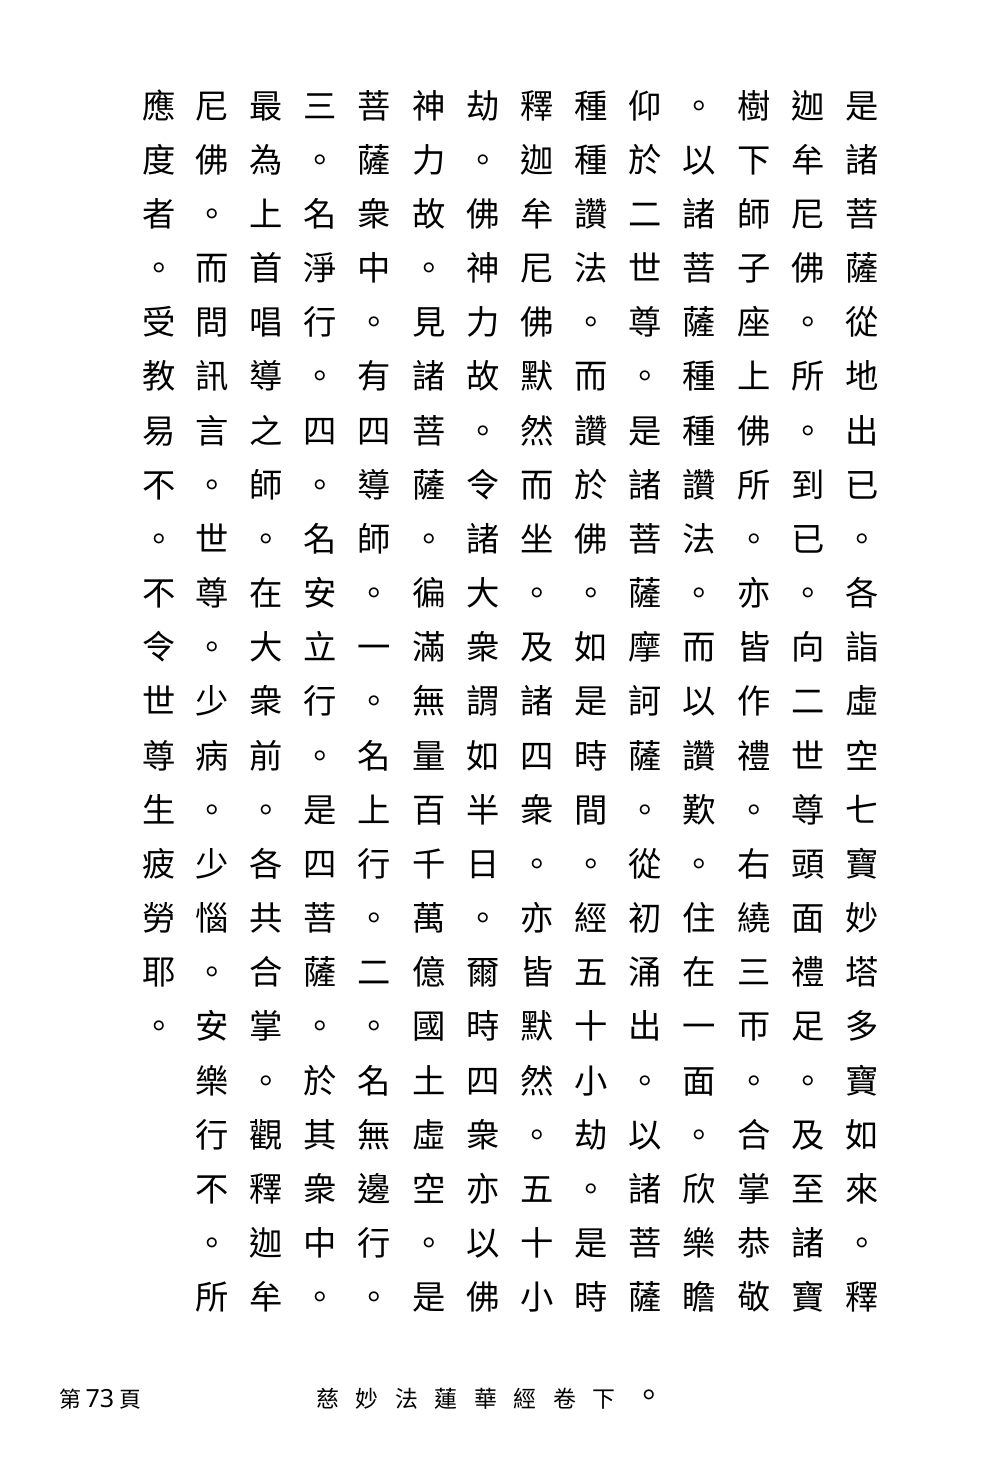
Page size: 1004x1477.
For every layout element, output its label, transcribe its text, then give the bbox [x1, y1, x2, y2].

text 是諸菩薩從地出已。各詣虛空七寶妙塔多寶如來。釋迦牟尼佛。所。到已。向二世尊頭面禮足。及至諸寶樹下師子座上佛所。亦皆作禮。右繞三帀。合掌恭敬。以諸菩薩種種讚法。而以讚歎。住在一面。欣樂瞻仰於二世尊。是諸菩薩摩訶薩。從初涌出。以諸菩薩種種讚法。而讚於佛。如是時間。經五十小劫。是時釋迦牟尼佛默然而坐。及諸四衆。亦皆默然。五十小劫。佛神力故。令諸大衆謂如半日。爾時四衆亦以佛神力故。見諸菩薩。徧滿無量百千萬億國土虛空。是菩薩衆中。有四導師。一。名上行。二。名無邊行。三。名淨行。四。名安立行。是四菩薩。於其衆中。最為上首唱導之師。在大衆前。各共合掌。觀釋迦牟尼佛。而問訊言。世尊。少病。少惱。安樂行不。所應度者。受教易不。不令世尊生疲勞耶。 [132, 88, 891, 1363]
